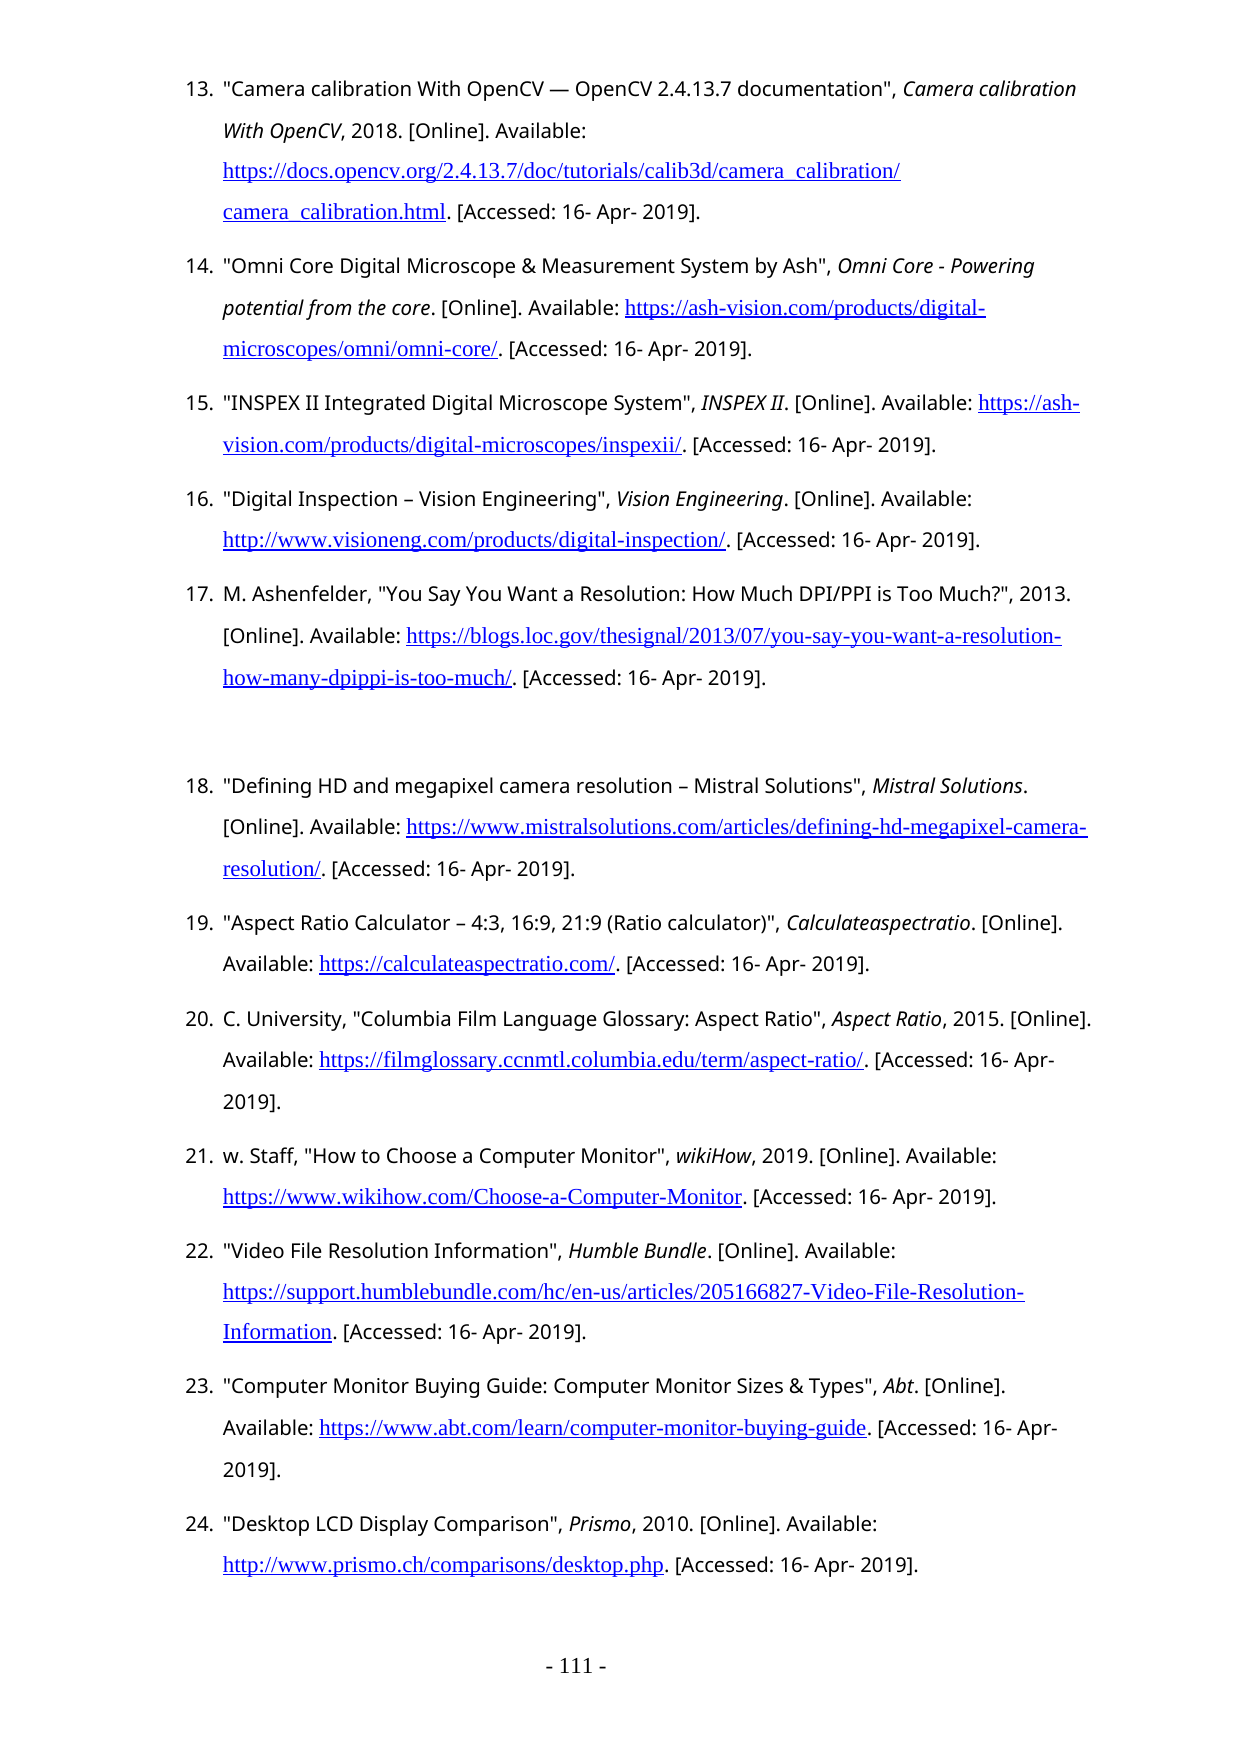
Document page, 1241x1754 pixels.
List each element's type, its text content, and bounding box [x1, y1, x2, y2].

list M. Ashenfelder, "You Say You Want a Resolution: How Much DPI/PPI is Too Much?", 2013. [Online]. Available: https://blogs.loc.gov/thesignal/2013/07/you-say-you-want-a-resolution-how-many-dpippi-is-too-much/. [Accessed: 16- Apr- 2019]. [185, 580, 1092, 691]
list "Omni Core Digital Microscope & Measurement System by Ash", Omni Core - Powering potential from the core. [Online]. Available: https://ash-vision.com/products/digital-microscopes/omni/omni-core/. [Accessed: 16- Apr- 2019]. [185, 252, 1092, 362]
list "Computer Monitor Buying Guide: Computer Monitor Sizes & Types", Abt. [Online]. Available: https://www.abt.com/learn/computer-monitor-buying-guide. [Accessed: 16- Apr- 2019]. [185, 1372, 1092, 1483]
list "Digital Inspection – Vision Engineering", Vision Engineering. [Online]. Available: http://www.visioneng.com/products/digital-inspection/. [Accessed: 16- Apr- 2019]. [185, 484, 1092, 554]
list "Camera calibration With OpenCV — OpenCV 2.4.13.7 documentation", Camera calibration With OpenCV, 2018. [Online]. Available: https://docs.opencv.org/2.4.13.7/doc/tutorials/calib3d/camera_calibration/camera_calibration.html. [Accessed: 16- Apr- 2019]. [185, 75, 1092, 225]
list "Video File Resolution Information", Humble Bundle. [Online]. Available: https://support.humblebundle.com/hc/en-us/articles/205166827-Video-File-Resolution-Information. [Accessed: 16- Apr- 2019]. [185, 1237, 1092, 1346]
list "INSPEX II Integrated Digital Microscope System", INSPEX II. [Online]. Available: https://ash-vision.com/products/digital-microscopes/inspexii/. [Accessed: 16- Apr- 2019]. [185, 389, 1092, 458]
list "Desktop LCD Display Comparison", Prismo, 2010. [Online]. Available: http://www.prismo.ch/comparisons/desktop.php. [Accessed: 16- Apr- 2019]. [185, 1509, 1092, 1578]
list C. University, "Columbia Film Language Glossary: Aspect Ratio", Aspect Ratio, 2015. [Online]. Available: https://filmglossary.ccnmtl.columbia.edu/term/aspect-ratio/. [Accessed: 16- Apr- 2019]. [185, 1004, 1092, 1115]
list w. Staff, "How to Choose a Computer Monitor", wikiHow, 2019. [Online]. Available: https://www.wikihow.com/Choose-a-Computer-Monitor. [Accessed: 16- Apr- 2019]. [185, 1141, 1092, 1211]
list "Defining HD and megapixel camera resolution – Mistral Solutions", Mistral Solutions. [Online]. Available: https://www.mistralsolutions.com/articles/defining-hd-megapixel-camera-resolution/. [Accessed: 16- Apr- 2019]. [185, 771, 1092, 882]
list "Aspect Ratio Calculator – 4:3, 16:9, 21:9 (Ratio calculator)", Calculateaspectratio. [Online]. Available: https://calculateaspectratio.com/. [Accessed: 16- Apr- 2019]. [185, 908, 1092, 978]
